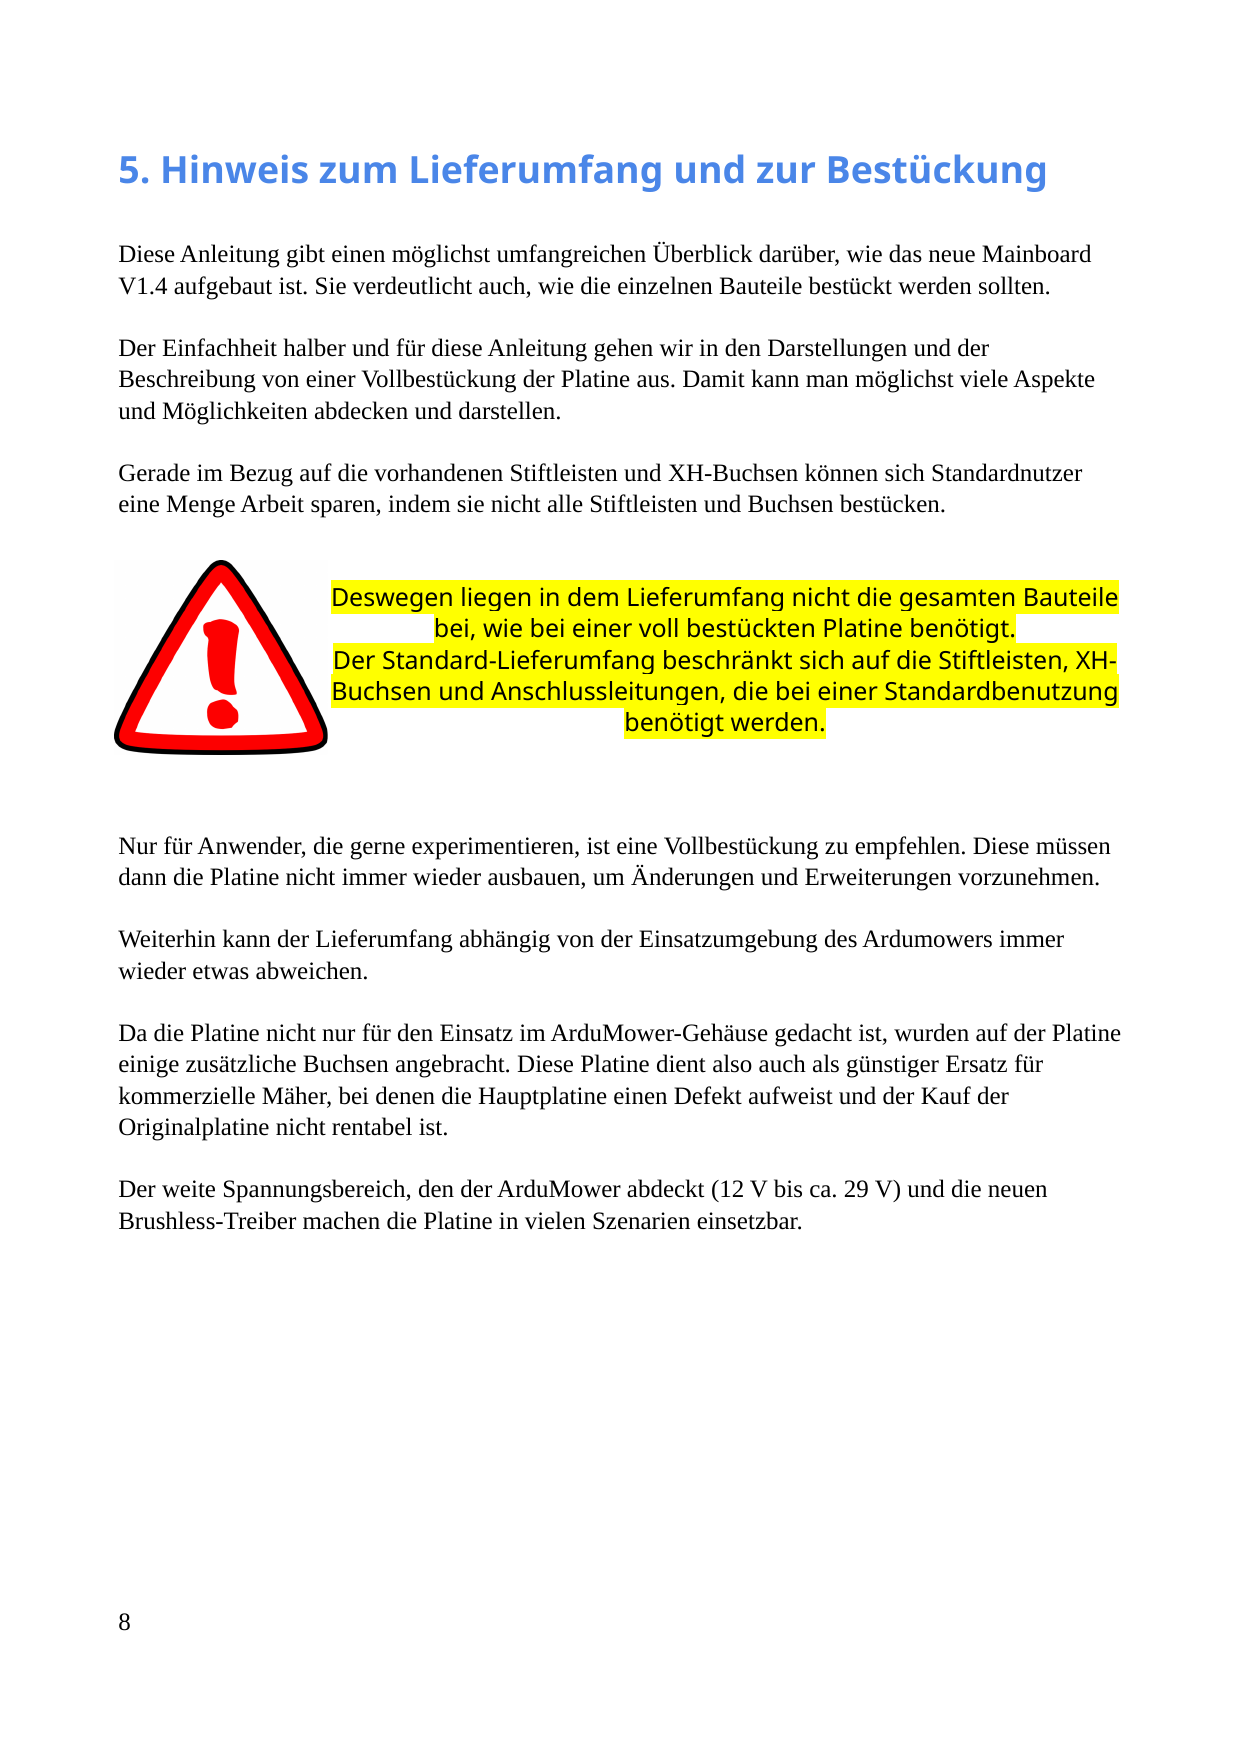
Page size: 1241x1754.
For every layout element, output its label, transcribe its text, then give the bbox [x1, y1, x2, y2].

text Da die Platine nicht nur für den Einsatz im ArduMower-Gehäuse gedacht ist, wurden auf der Platine einige zusätzliche Buchsen angebracht. Diese Platine dient also auch als günstiger Ersatz für kommerzielle Mäher, bei denen die Hauptplatine einen Defekt aufweist und der Kauf der Originalplatine nicht rentabel ist. [118, 1017, 1122, 1142]
text Weiterhin kann der Lieferumfang abhängig von der Einsatzumgebung des Ardumowers immer wieder etwas abweichen. [118, 923, 1122, 985]
text Diese Anleitung gibt einen möglichst umfangreichen Überblick darüber, wie das neue Mainboard V1.4 aufgebaut ist. Sie verdeutlicht auch, wie die einzelnen Bauteile bestückt werden sollten. [118, 238, 1122, 300]
text Der Standard-Lieferumfang beschränkt sich auf die Stiftleisten, XH- Buchsen und Anschlussleitungen, die bei einer Standardbenutzung benötigt werden. [328, 644, 1122, 738]
text Der weite Spannungsbereich, den der ArduMower abdeckt (12 V bis ca. 29 V) und die neuen Brushless-Treiber machen die Platine in vielen Szenarien einsetzbar. [118, 1173, 1122, 1235]
text Der Einfachheit halber und für diese Anleitung gehen wir in den Darstellungen und der Beschreibung von einer Vollbestückung der Platine aus. Damit kann man möglichst viele Aspekte und Möglichkeiten abdecken und darstellen. [118, 332, 1122, 425]
text Deswegen liegen in dem Lieferumfang nicht die gesamten Bauteile bei, wie bei einer voll bestückten Platine benötigt. [328, 582, 1122, 644]
subtitle 5. Hinweis zum Lieferumfang und zur Bestückung [118, 143, 1122, 194]
text Nur für Anwender, die gerne experimentieren, ist eine Vollbestückung zu empfehlen. Diese müssen dann die Platine nicht immer wieder ausbauen, um Änderungen und Erweiterungen vorzunehmen. [118, 829, 1122, 892]
text Gerade im Bezug auf die vorhandenen Stiftleisten und XH-Buchsen können sich Standardnutzer eine Menge Arbeit sparen, indem sie nicht alle Stiftleisten und Buchsen bestücken. [118, 457, 1122, 519]
picture [114, 560, 328, 755]
